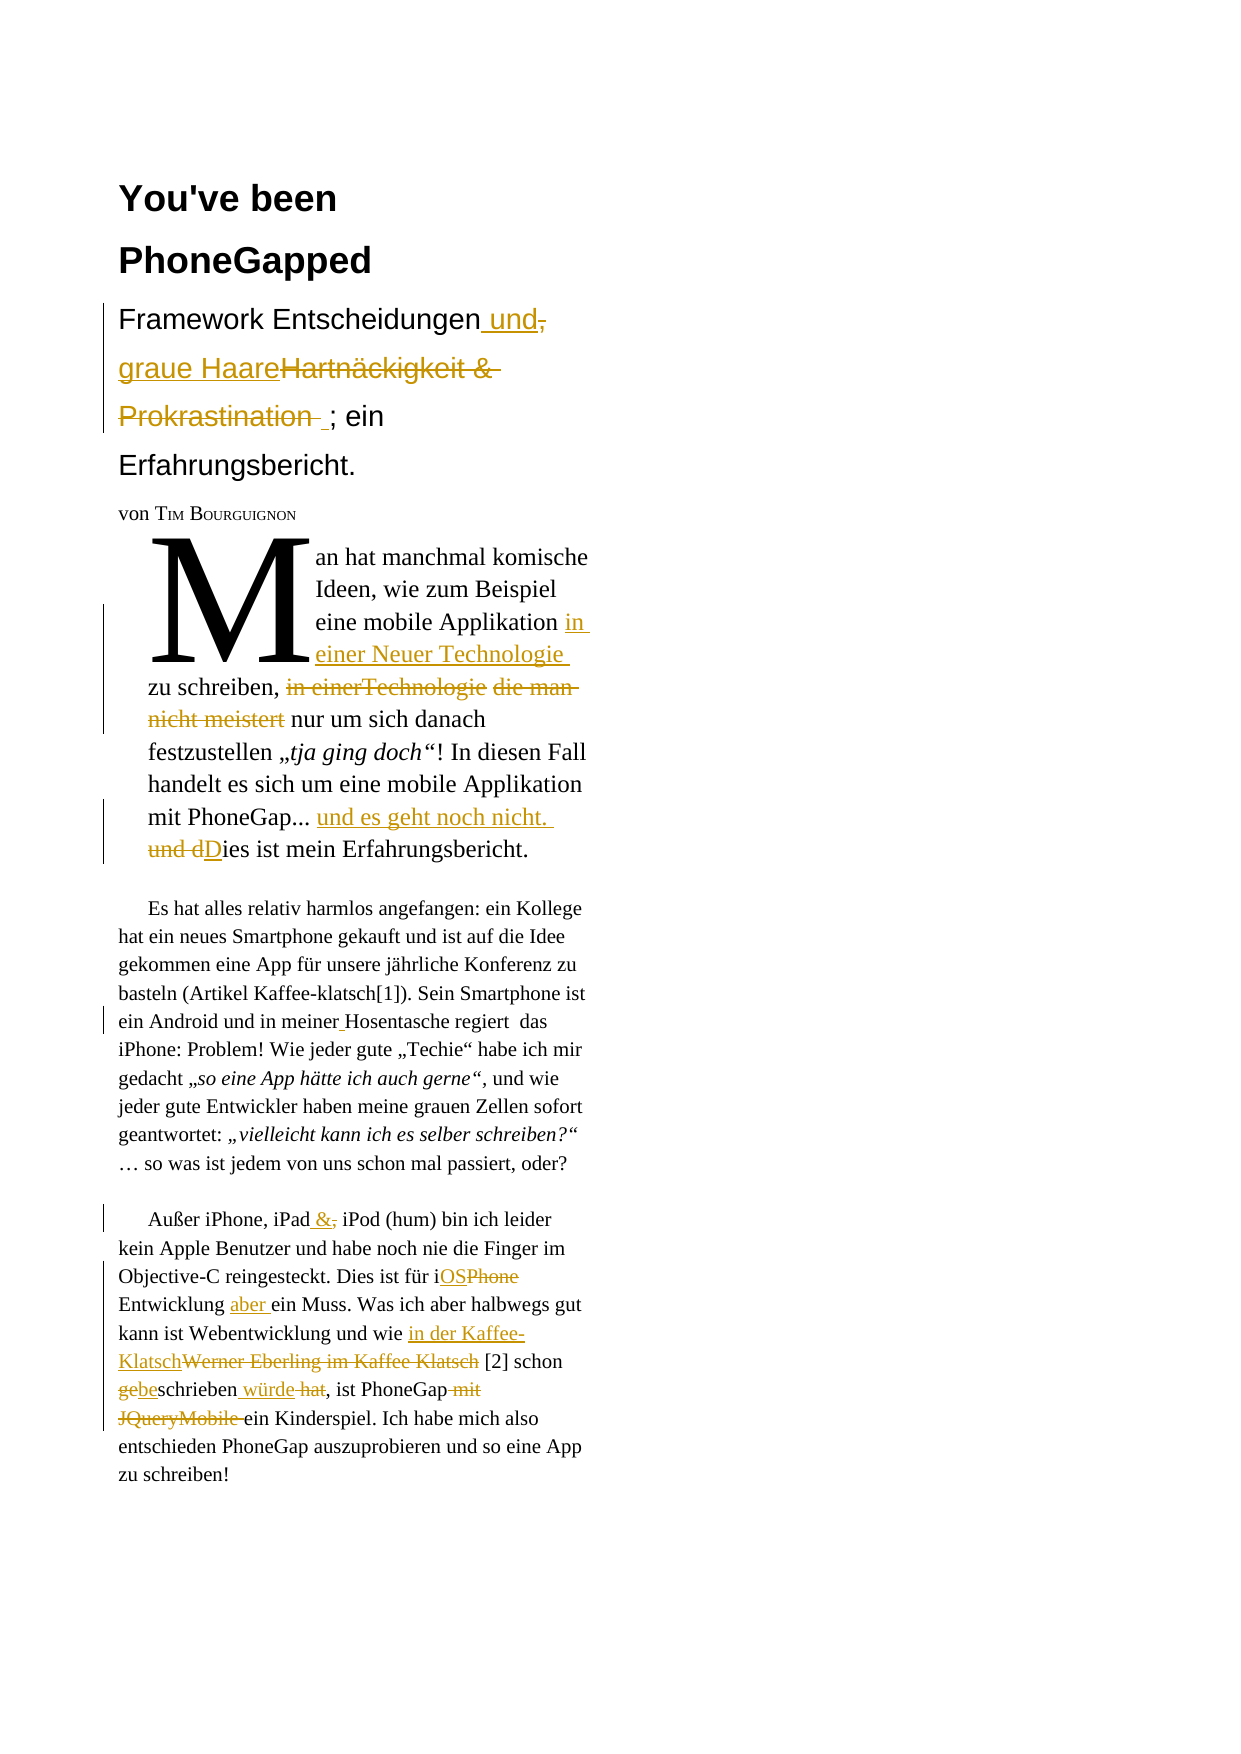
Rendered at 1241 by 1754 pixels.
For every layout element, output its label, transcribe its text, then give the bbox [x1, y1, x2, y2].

text Außer iPhone, iPad & iPod (hum) bin ich leider kein Apple Benutzer und habe noch nie die Finger im Objective-C reingesteckt. Dies ist für iOS Entwicklung aber ein Muss. Was ich aber halbwegs gut kann ist Webentwicklung und wie in der Kaffee-Klatsch [2] schon beschrieben würde, ist PhoneGap ein Kinderspiel. Ich habe mich also entschieden PhoneGap auszuprobieren und so eine App zu schreiben! [118, 1204, 591, 1487]
subtitle Framework Entscheidungen und graue Haare ; ein Erfahrungsbericht. [118, 303, 591, 482]
text Es hat alles relativ harmlos angefangen: ein Kollege hat ein neues Smartphone gekauft und ist auf die Idee gekommen eine App für unsere jährliche Konferenz zu basteln (Artikel Kaffee-klatsch[1]). Sein Smartphone ist ein Android und in meiner Hosentasche regiert das iPhone: Problem! Wie jeder gute „Techie“ habe ich mir gedacht „so eine App hätte ich auch gerne“, und wie jeder gute Entwickler haben meine grauen Zellen sofort geantwortet: „vielleicht kann ich es selber schreiben?“ … so was ist jedem von uns schon mal passiert, oder? [118, 892, 591, 1176]
text Man hat manchmal komische Ideen, wie zum Beispiel eine mobile Applikation in einer Neuer Technologie zu schreiben, nur um sich danach festzustellen „tja ging doch“! In diesen Fall handelt es sich um eine mobile Applikation mit PhoneGap... und es geht noch nicht. Dies ist mein Erfahrungsbericht. [148, 539, 591, 864]
title You've been PhoneGapped [118, 177, 591, 282]
text von Tim Bourguignon [118, 498, 591, 526]
